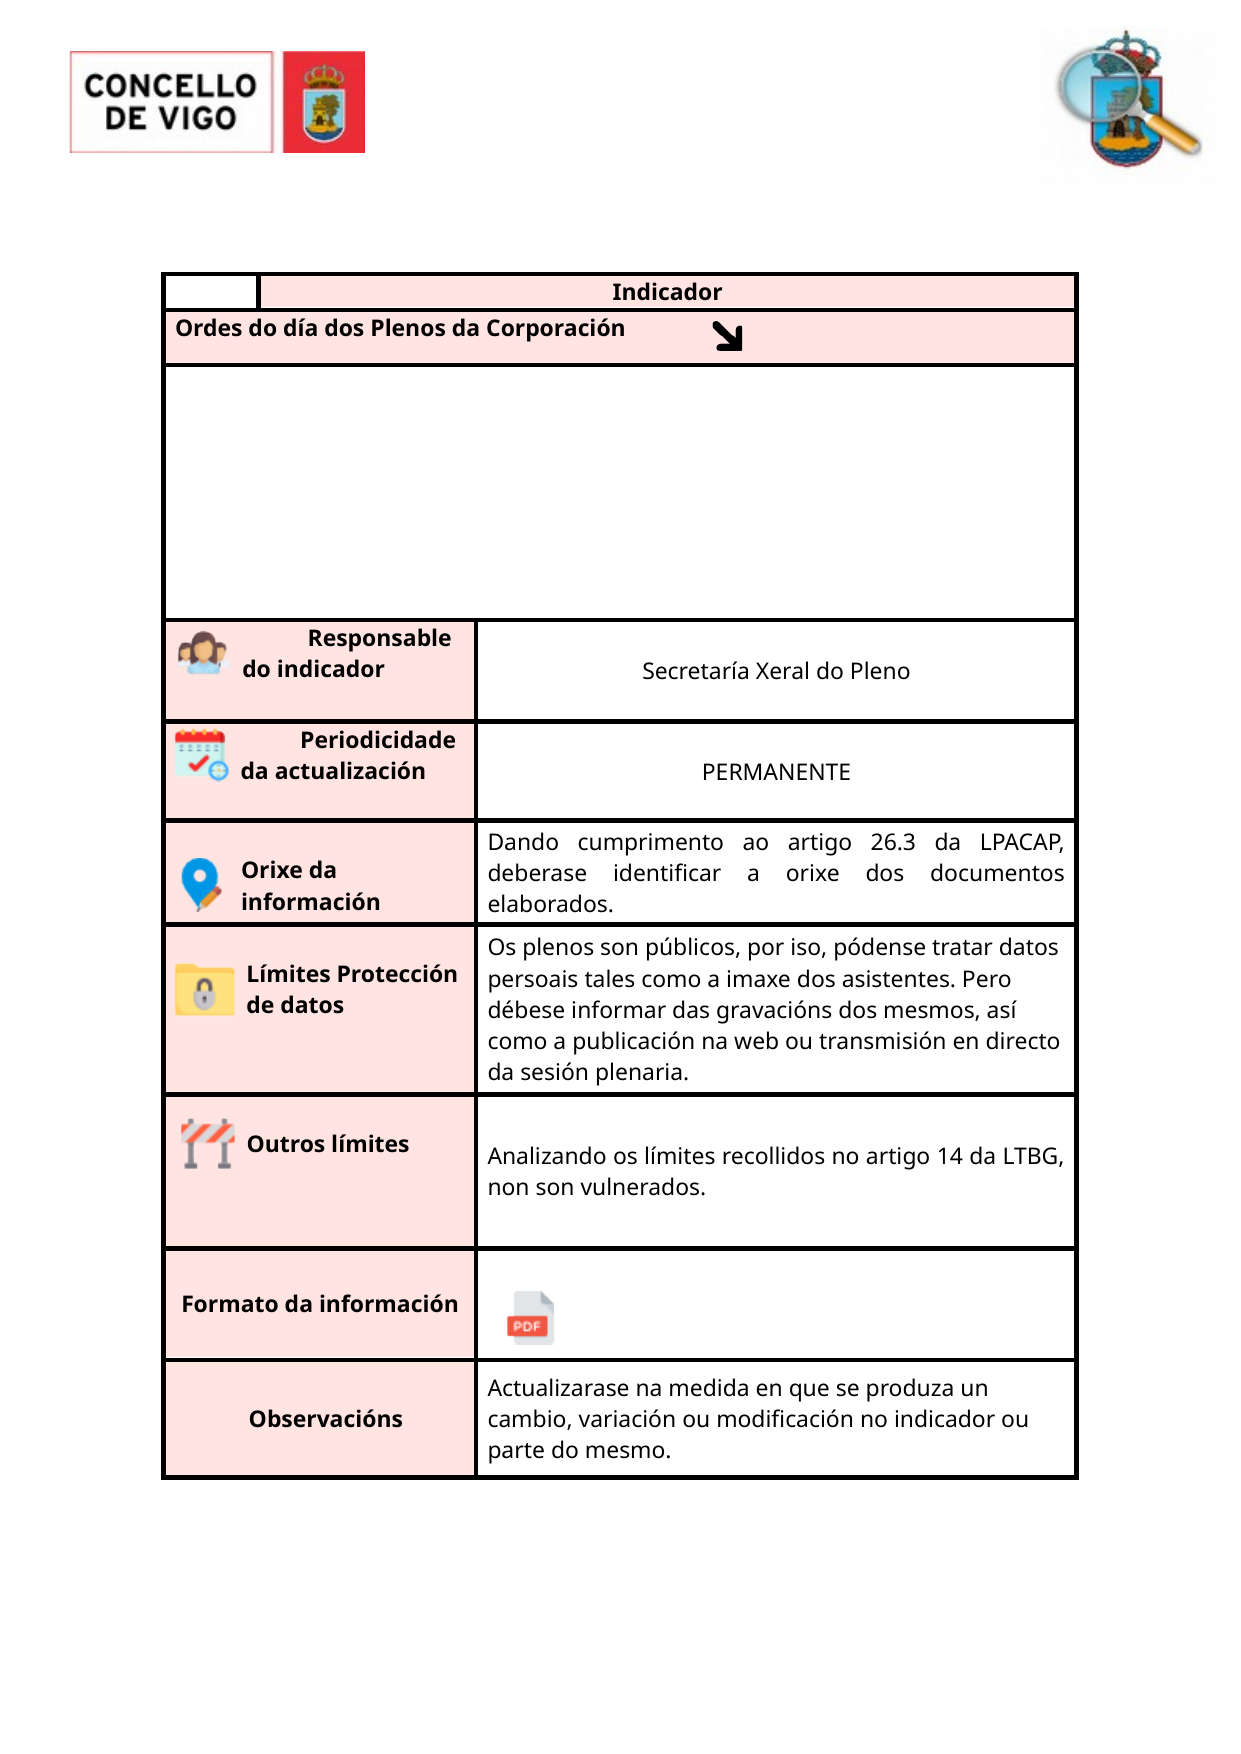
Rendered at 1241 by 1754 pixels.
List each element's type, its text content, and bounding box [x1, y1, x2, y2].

table_cell Orixe da información [166, 823, 474, 922]
picture [712, 321, 743, 351]
table_cell [166, 367, 1074, 617]
table_cell Ordes do día dos Plenos da Corporación [166, 312, 1074, 363]
table_cell Observacións [166, 1362, 474, 1475]
table_cell Formato da información [166, 1251, 474, 1357]
table_cell Secretaría Xeral do Pleno [478, 622, 1074, 719]
table_cell Os plenos son públicos, por iso, pódense tratar datos persoais tales como a imaxe dos asistentes. Pero débese informar das gravacións dos mesmos, así como a publicación na web ou transmisión en directo da sesión plenaria. [478, 927, 1074, 1092]
picture [175, 728, 229, 782]
picture [69, 51, 365, 153]
picture [177, 626, 231, 680]
table_cell Analizando os límites recollidos no artigo 14 da LTBG, non son vulnerados. [478, 1097, 1074, 1246]
table_cell Dando cumprimento ao artigo 26.3 da LPACAP, deberase identificar a orixe dos documentos elaborados. [478, 823, 1074, 922]
picture [504, 1291, 558, 1345]
table_cell Periodicidade da actualización [166, 724, 474, 818]
table_header [166, 276, 256, 307]
picture [181, 1117, 235, 1171]
picture [1040, 26, 1218, 186]
table_cell [478, 1251, 1074, 1357]
table_header Indicador [261, 276, 1074, 307]
table_cell Outros límites [166, 1097, 474, 1246]
picture [175, 960, 235, 1020]
picture [175, 858, 229, 912]
picture [193, 870, 207, 882]
table_cell Límites Protección de datos [166, 927, 474, 1092]
table_cell Responsable do indicador [166, 622, 474, 719]
table_cell PERMANENTE [478, 724, 1074, 818]
table_cell Actualizarase na medida en que se produza un cambio, variación ou modificación no indicador ou parte do mesmo. [478, 1362, 1074, 1475]
